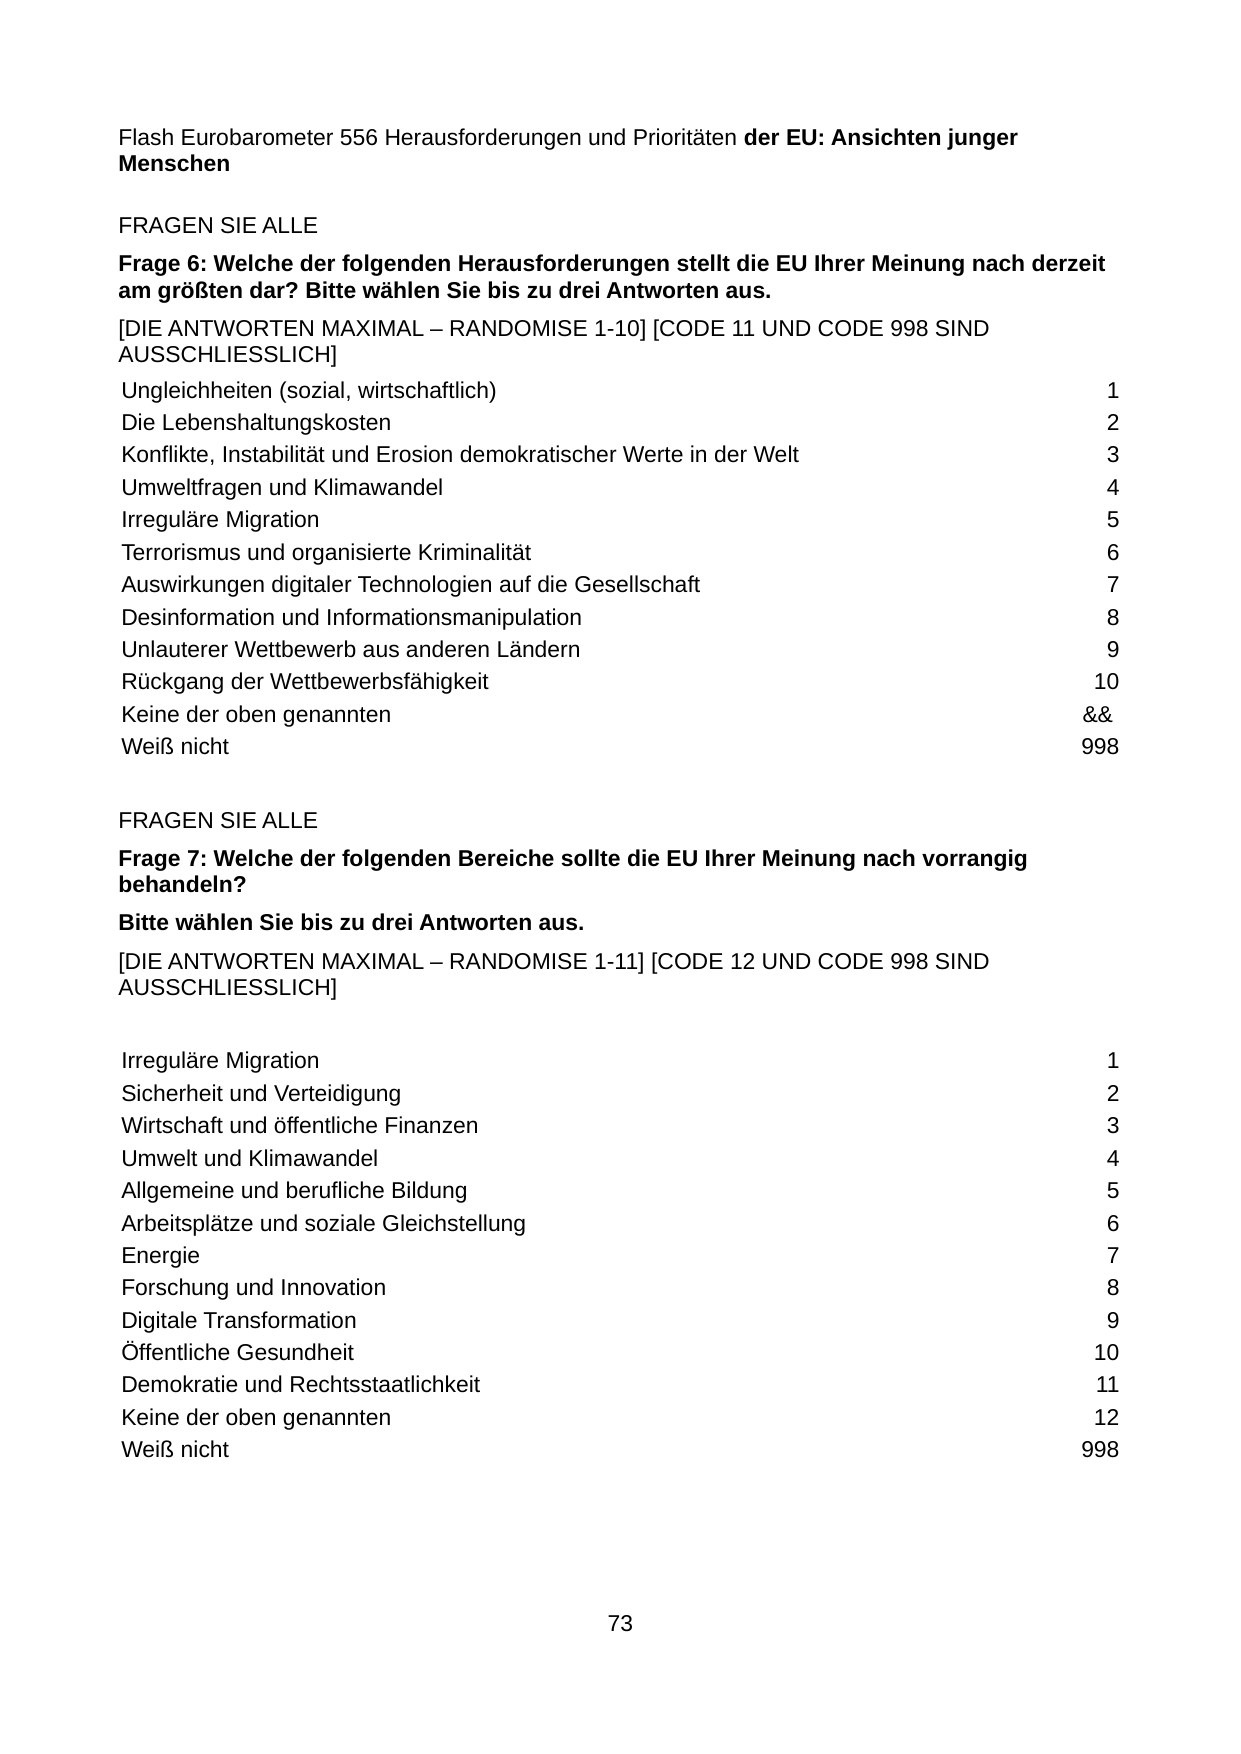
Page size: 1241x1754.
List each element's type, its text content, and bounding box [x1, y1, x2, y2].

table_cell Weiß nicht [118, 730, 986, 762]
table_cell Digitale Transformation [118, 1304, 986, 1336]
table_cell 11 [986, 1369, 1122, 1401]
table_cell 2 [986, 1077, 1122, 1109]
text FRAGEN SIE ALLE [118, 212, 1122, 238]
table_cell 998 [986, 1433, 1122, 1466]
table_cell Konflikte, Instabilität und Erosion demokratischer Werte in der Welt [118, 439, 986, 471]
text Bitte wählen Sie bis zu drei Antworten aus. [118, 909, 1122, 936]
table_header 1 [986, 374, 1122, 406]
text [DIE ANTWORTEN MAXIMAL – RANDOMISE 1-11] [CODE 12 UND CODE 998 SIND AUSSCHLIESSLICH] [118, 948, 1122, 1000]
table_cell Keine der oben genannten [118, 1401, 986, 1433]
table_cell Sicherheit und Verteidigung [118, 1077, 986, 1109]
table_cell 6 [986, 536, 1122, 568]
table_cell 10 [986, 1336, 1122, 1368]
table_cell Allgemeine und berufliche Bildung [118, 1174, 986, 1206]
table_cell Terrorismus und organisierte Kriminalität [118, 536, 986, 568]
table_cell 10 [986, 665, 1122, 698]
table_cell Desinformation und Informationsmanipulation [118, 600, 986, 633]
table_cell Weiß nicht [118, 1433, 986, 1466]
table_cell 4 [986, 471, 1122, 503]
table_cell Auswirkungen digitaler Technologien auf die Gesellschaft [118, 568, 986, 600]
table_header 1 [986, 1045, 1122, 1077]
text [DIE ANTWORTEN MAXIMAL – RANDOMISE 1-10] [CODE 11 UND CODE 998 SIND AUSSCHLIESSLICH] [118, 315, 1122, 368]
text Frage 6: Welche der folgenden Herausforderungen stellt die EU Ihrer Meinung nach derzeit am größten dar? Bitte wählen Sie bis zu drei Antworten aus. [118, 250, 1122, 303]
table_cell 4 [986, 1142, 1122, 1174]
table_cell Demokratie und Rechtsstaatlichkeit [118, 1369, 986, 1401]
table_cell 9 [986, 1304, 1122, 1336]
table_cell Arbeitsplätze und soziale Gleichstellung [118, 1206, 986, 1239]
table_cell Irreguläre Migration [118, 503, 986, 536]
table_cell Forschung und Innovation [118, 1271, 986, 1304]
table_cell 9 [986, 633, 1122, 665]
table_cell Keine der oben genannten [118, 698, 986, 730]
table_header Irreguläre Migration [118, 1045, 986, 1077]
table_cell 5 [986, 1174, 1122, 1206]
table_cell 2 [986, 406, 1122, 438]
table_cell 998 [986, 730, 1122, 762]
table_cell Die Lebenshaltungskosten [118, 406, 986, 438]
text Frage 7: Welche der folgenden Bereiche sollte die EU Ihrer Meinung nach vorrangig behandeln? [118, 845, 1122, 897]
table_cell Umwelt und Klimawandel [118, 1142, 986, 1174]
table_cell && [986, 698, 1122, 730]
table_cell 8 [986, 600, 1122, 633]
table_cell 12 [986, 1401, 1122, 1433]
table_cell 3 [986, 439, 1122, 471]
table_cell Öffentliche Gesundheit [118, 1336, 986, 1368]
table_cell 8 [986, 1271, 1122, 1304]
table_cell 3 [986, 1109, 1122, 1142]
table_cell 5 [986, 503, 1122, 536]
text FRAGEN SIE ALLE [118, 807, 1122, 833]
table_cell 7 [986, 568, 1122, 600]
table_cell Umweltfragen und Klimawandel [118, 471, 986, 503]
table_cell Energie [118, 1239, 986, 1271]
table_cell 7 [986, 1239, 1122, 1271]
table_header Ungleichheiten (sozial, wirtschaftlich) [118, 374, 986, 406]
table_cell 6 [986, 1206, 1122, 1239]
table_cell Wirtschaft und öffentliche Finanzen [118, 1109, 986, 1142]
table_cell Rückgang der Wettbewerbsfähigkeit [118, 665, 986, 698]
table_cell Unlauterer Wettbewerb aus anderen Ländern [118, 633, 986, 665]
